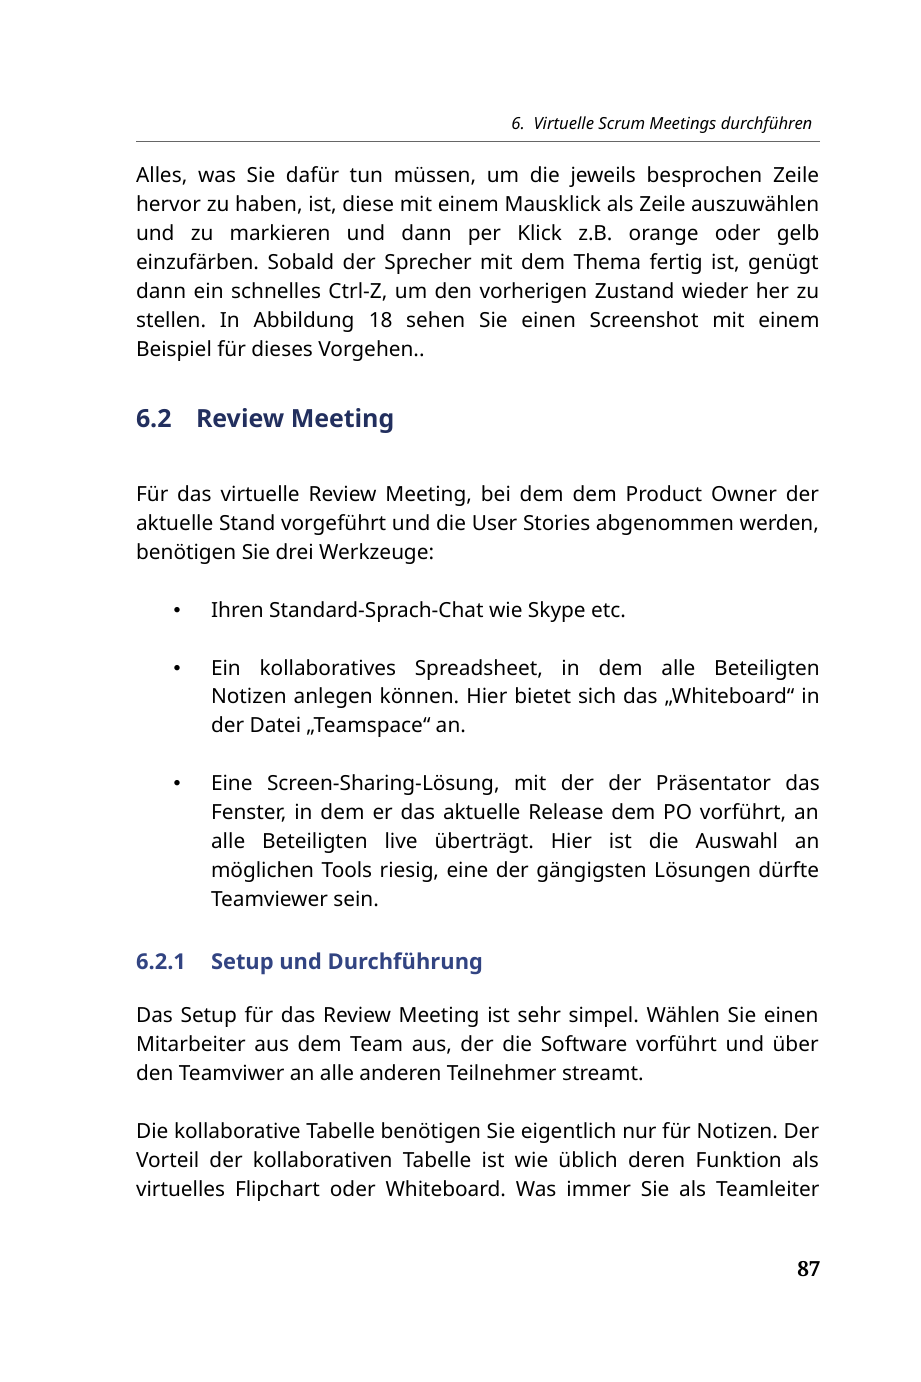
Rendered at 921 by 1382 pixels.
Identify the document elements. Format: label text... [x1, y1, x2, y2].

list Eine Screen-Sharing-Lösung, mit der der Präsentator das Fenster, in dem er das aktuelle Release dem PO vorführt, an alle Beteiligten live überträgt. Hier ist die Auswahl an möglichen Tools riesig, eine der gängigsten Lösungen dürfte Teamviewer sein. [173, 747, 820, 912]
subtitle Setup und Durchführung [136, 946, 820, 975]
text Alles, was Sie dafür tun müssen, um die jeweils besprochen Zeile hervor zu haben, ist, diese mit einem Mausklick als Zeile auszuwählen und zu markieren und dann per Klick z.B. orange oder gelb einzufärben. Sobald der Sprecher mit dem Thema fertig ist, genügt dann ein schnelles Ctrl-Z, um den vorherigen Zustand wieder her zu stellen. In Abbildung 18 sehen Sie einen Screenshot mit einem Beispiel für dieses Vorgehen.. [136, 159, 820, 362]
list Ihren Standard-Sprach-Chat wie Skype etc. [173, 573, 820, 623]
text Das Setup für das Review Meeting ist sehr simpel. Wählen Sie einen Mitarbeiter aus dem Team aus, der die Software vorführt und über den Teamviwer an alle anderen Teilnehmer streamt. [136, 988, 820, 1086]
list Ein kollaboratives Spreadsheet, in dem alle Beteiligten Notizen anlegen können. Hier bietet sich das „Whiteboard“ in der Datei „Teamspace“ an. [173, 631, 820, 739]
text Die kollaborative Tabelle benötigen Sie eigentlich nur für Notizen. Der Vorteil der kollaborativen Tabelle ist wie üblich deren Funktion als virtuelles Flipchart oder Whiteboard. Was immer Sie als Teamleiter [136, 1094, 820, 1202]
subtitle Review Meeting [136, 401, 820, 435]
text Für das virtuelle Review Meeting, bei dem dem Product Owner der aktuelle Stand vorgeführt und die User Stories abgenommen werden, benötigen Sie drei Werkzeuge: [136, 454, 820, 565]
